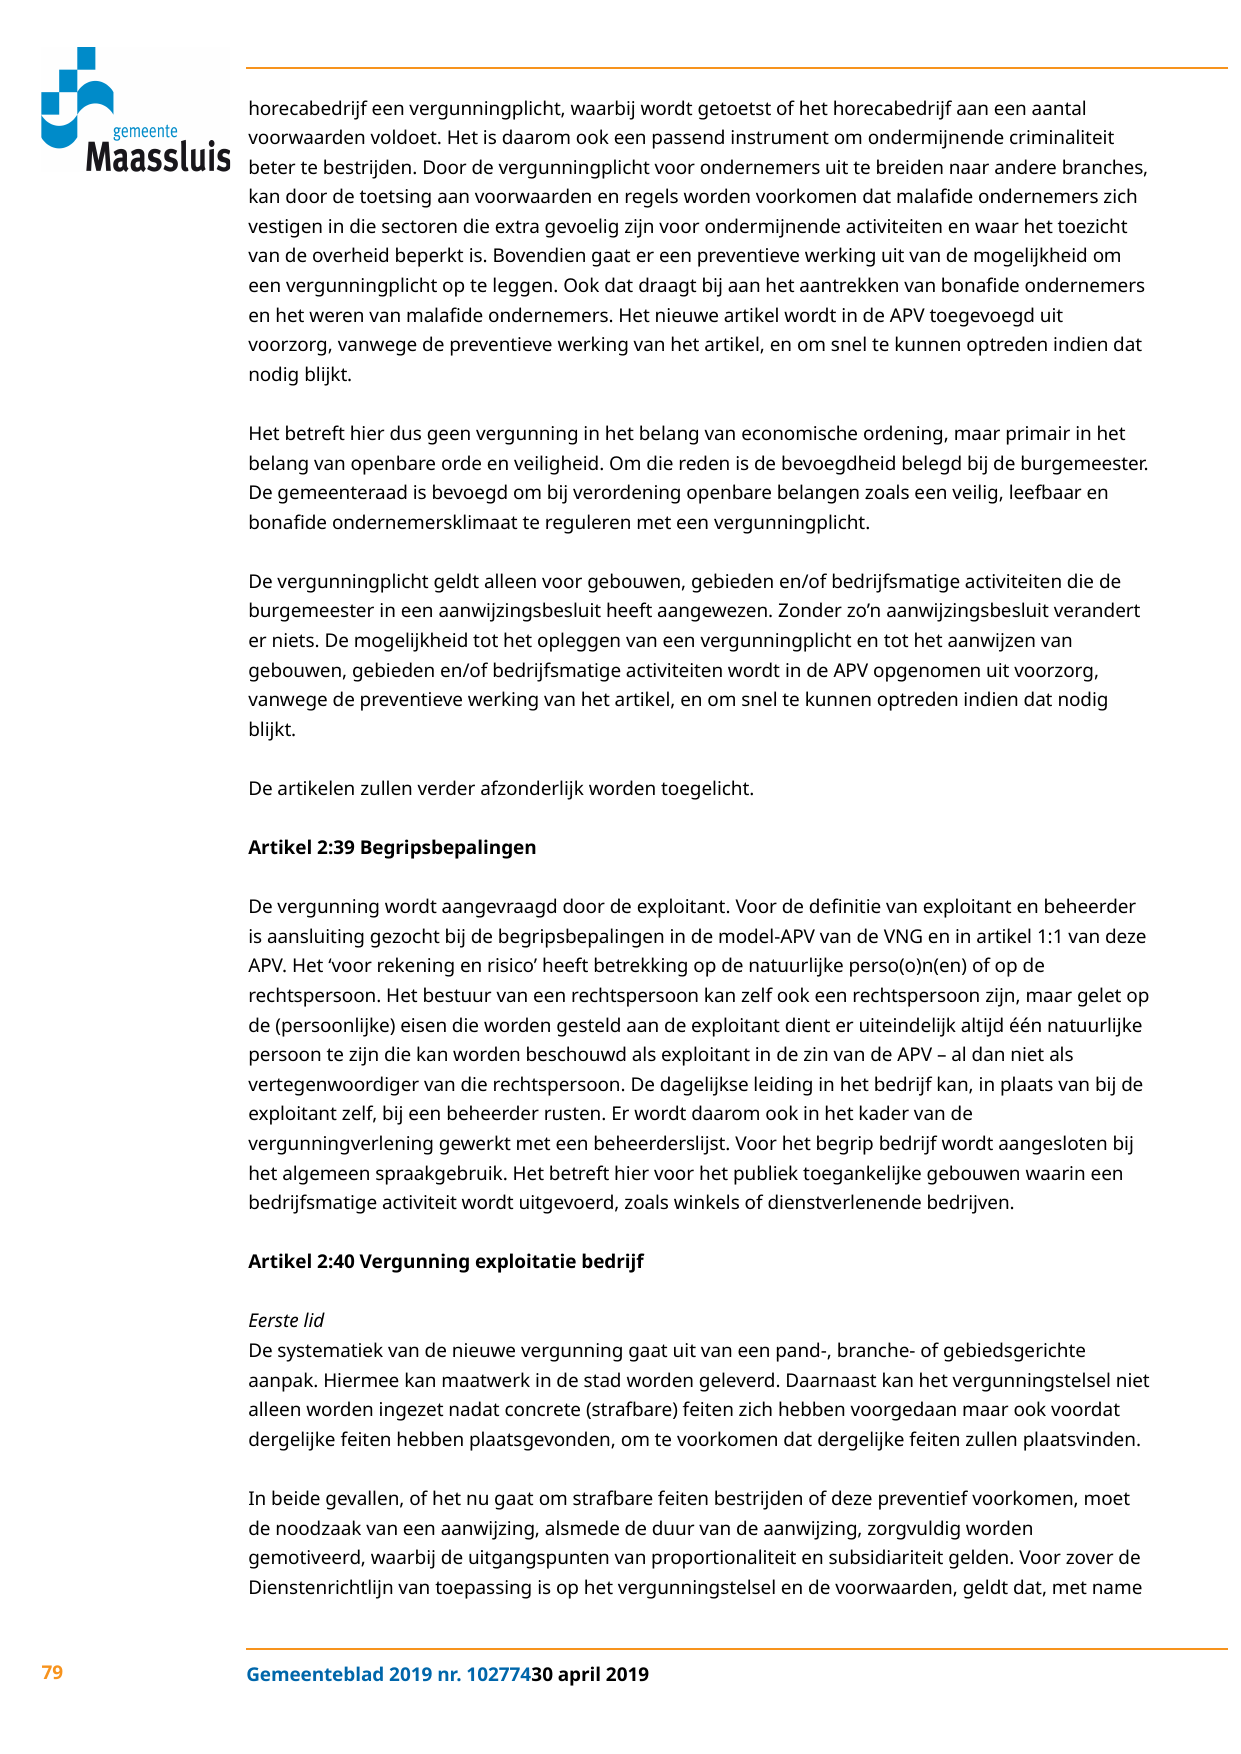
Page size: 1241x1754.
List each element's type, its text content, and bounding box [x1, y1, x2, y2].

text De vergunning wordt aangevraagd door de exploitant. Voor de definitie van exploitant en beheerder is aansluiting gezocht bij de begripsbepalingen in de model-APV van de VNG en in artikel 1:1 van deze APV. Het ‘voor rekening en risico’ heeft betrekking op de natuurlijke perso(o)n(en) of op de rechtspersoon. Het bestuur van een rechtspersoon kan zelf ook een rechtspersoon zijn, maar gelet op de (persoonlijke) eisen die worden gesteld aan de exploitant dient er uiteindelijk altijd één natuurlijke persoon te zijn die kan worden beschouwd als exploitant in de zin van de APV – al dan niet als vertegenwoordiger van die rechtspersoon. De dagelijkse leiding in het bedrijf kan, in plaats van bij de exploitant zelf, bij een beheerder rusten. Er wordt daarom ook in het kader van de vergunningverlening gewerkt met een beheerderslijst. Voor het begrip bedrijf wordt aangesloten bij het algemeen spraakgebruik. Het betreft hier voor het publiek toegankelijke gebouwen waarin een bedrijfsmatige activiteit wordt uitgevoerd, zoals winkels of dienstverlenende bedrijven. [248, 893, 1152, 1215]
text In beide gevallen, of het nu gaat om strafbare feiten bestrijden of deze preventief voorkomen, moet de noodzaak van een aanwijzing, alsmede de duur van de aanwijzing, zorgvuldig worden gemotiveerd, waarbij de uitgangspunten van proportionaliteit en subsidiariteit gelden. Voor zover de Dienstenrichtlijn van toepassing is op het vergunningstelsel en de voorwaarden, geldt dat, met name [248, 1485, 1152, 1600]
text De vergunningplicht geldt alleen voor gebouwen, gebieden en/of bedrijfsmatige activiteiten die de burgemeester in een aanwijzingsbesluit heeft aangewezen. Zonder zo’n aanwijzingsbesluit verandert er niets. De mogelijkheid tot het opleggen van een vergunningplicht en tot het aanwijzen van gebouwen, gebieden en/of bedrijfsmatige activiteiten wordt in de APV opgenomen uit voorzorg, vanwege de preventieve werking van het artikel, en om snel te kunnen optreden indien dat nodig blijkt. [248, 568, 1152, 742]
text De systematiek van de nieuwe vergunning gaat uit van een pand-, branche- of gebiedsgerichte aanpak. Hiermee kan maatwerk in de stad worden geleverd. Daarnaast kan het vergunningstelsel niet alleen worden ingezet nadat concrete (strafbare) feiten zich hebben voorgedaan maar ook voordat dergelijke feiten hebben plaatsgevonden, om te voorkomen dat dergelijke feiten zullen plaatsvinden. [248, 1337, 1152, 1452]
text Artikel 2:40 Vergunning exploitatie bedrijf [248, 1248, 1152, 1274]
picture [41, 47, 77, 92]
text Eerste lid [248, 1308, 1152, 1333]
picture [41, 47, 231, 172]
text Het betreft hier dus geen vergunning in het belang van economische ordening, maar primair in het belang van openbare orde en veiligheid. Om die reden is de bevoegdheid belegd bij de burgemeester. De gemeenteraad is bevoegd om bij verordening openbare belangen zoals een veilig, leefbaar en bonafide ondernemersklimaat te reguleren met een vergunningplicht. [248, 420, 1152, 535]
text De artikelen zullen verder afzonderlijk worden toegelicht. [248, 775, 1152, 801]
text Artikel 2:39 Begripsbepalingen [248, 834, 1152, 860]
text horecabedrijf een vergunningplicht, waarbij wordt getoetst of het horecabedrijf aan een aantal voorwaarden voldoet. Het is daarom ook een passend instrument om ondermijnende criminaliteit beter te bestrijden. Door de vergunningplicht voor ondernemers uit te breiden naar andere branches, kan door de toetsing aan voorwaarden en regels worden voorkomen dat malafide ondernemers zich vestigen in die sectoren die extra gevoelig zijn voor ondermijnende activiteiten en waar het toezicht van de overheid beperkt is. Bovendien gaat er een preventieve werking uit van de mogelijkheid om een vergunningplicht op te leggen. Ook dat draagt bij aan het aantrekken van bonafide ondernemers en het weren van malafide ondernemers. Het nieuwe artikel wordt in de APV toegevoegd uit voorzorg, vanwege de preventieve werking van het artikel, en om snel te kunnen optreden indien dat nodig blijkt. [248, 95, 1152, 387]
